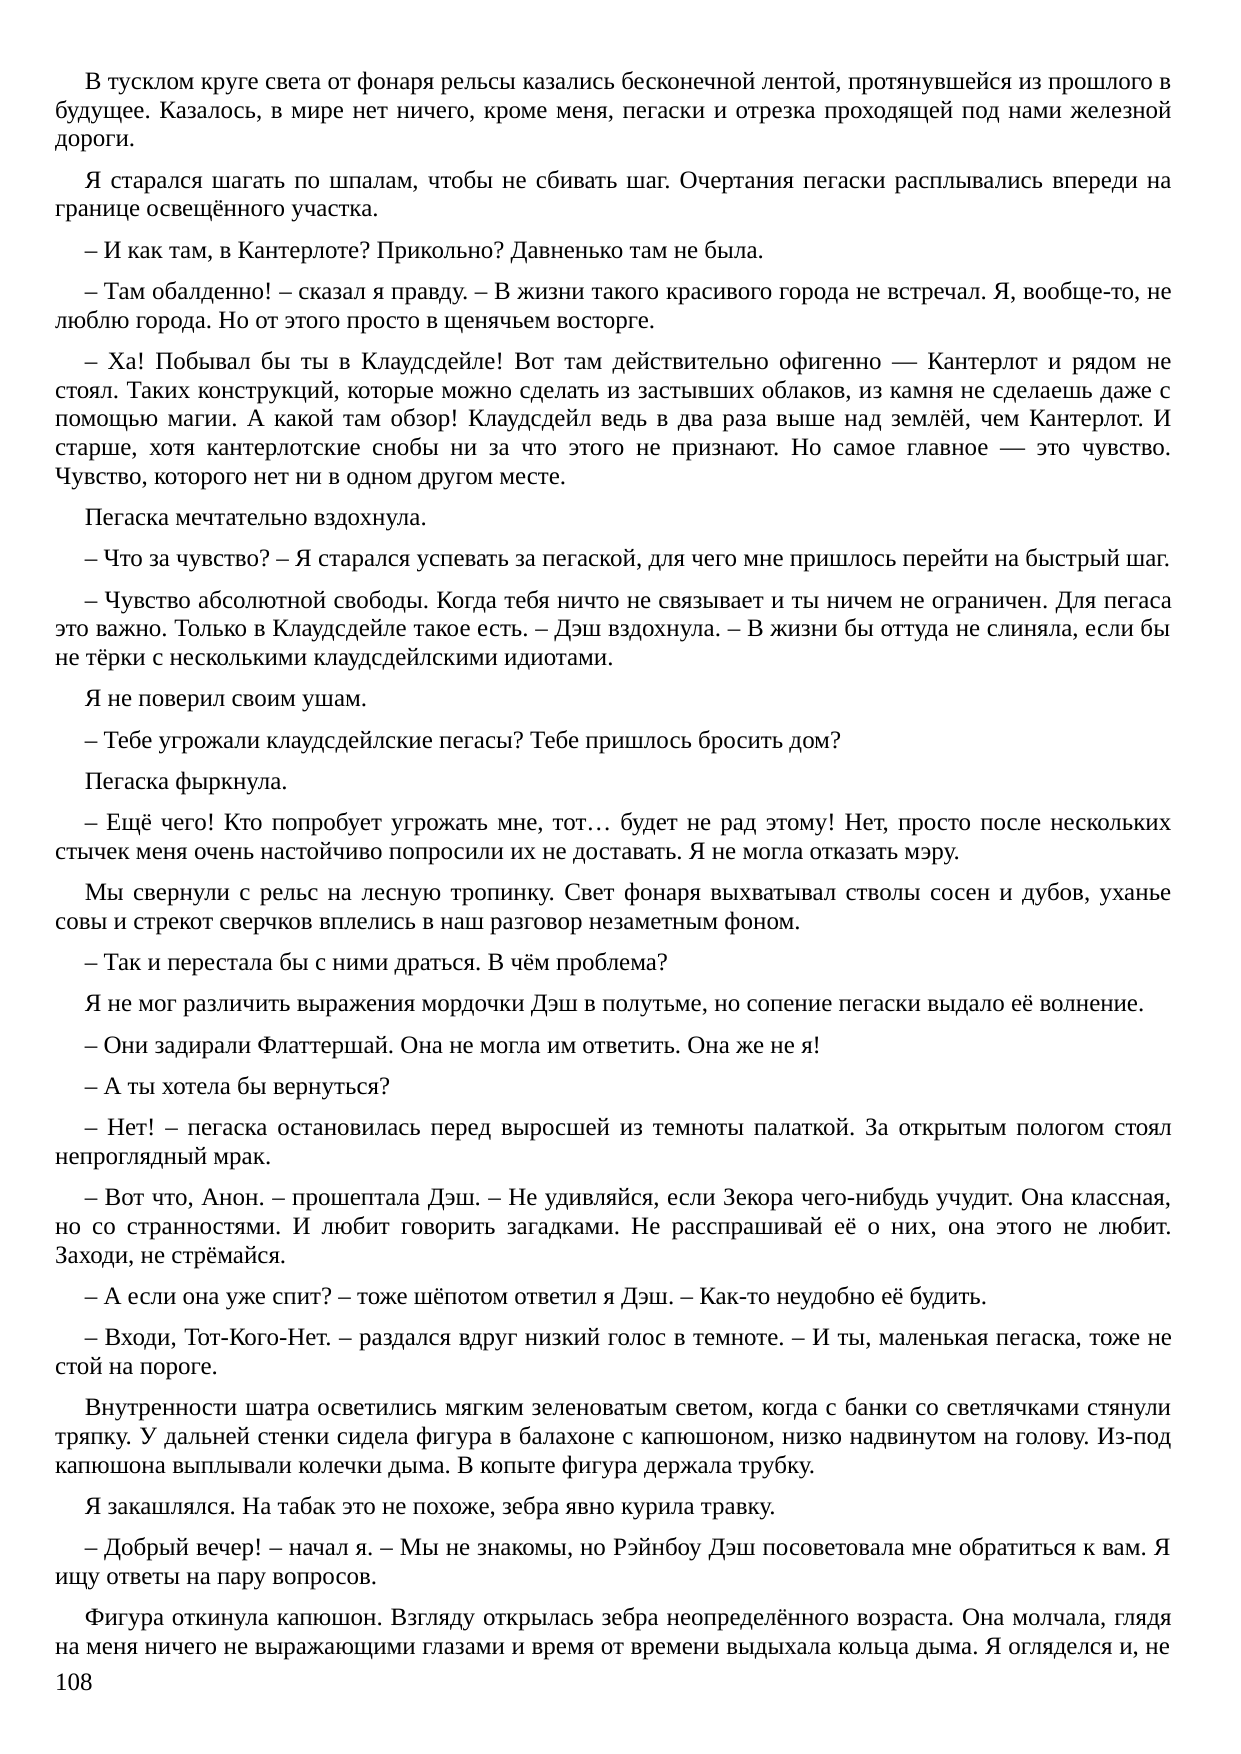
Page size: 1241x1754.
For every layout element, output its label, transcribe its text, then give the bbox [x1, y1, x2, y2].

text – И как там, в Кантерлоте? Прикольно? Давненько там не была. [55, 235, 1173, 263]
text – Чувство абсолютной свободы. Когда тебя ничто не связывает и ты ничем не ограничен. Для пегаса это важно. Только в Клаудсдейле такое есть. – Дэш вздохнула. – В жизни бы оттуда не слиняла, если бы не тёрки с несколькими клаудсдейлскими идиотами. [55, 585, 1173, 671]
text – Там обалденно! – сказал я правду. – В жизни такого красивого города не встречал. Я, вообще-то, не люблю города. Но от этого просто в щенячьем восторге. [55, 276, 1173, 333]
text – Вот что, Анон. – прошептала Дэш. – Не удивляйся, если Зекора чего-нибудь учудит. Она классная, но со странностями. И любит говорить загадками. Не расспрашивай её о них, она этого не любит. Заходи, не стрёмайся. [55, 1182, 1173, 1268]
text – Добрый вечер! – начал я. – Мы не знакомы, но Рэйнбоу Дэш посоветовала мне обратиться к вам. Я ищу ответы на пару вопросов. [55, 1532, 1173, 1590]
text Фигура откинула капюшон. Взгляду открылась зебра неопределённого возраста. Она молчала, глядя на меня ничего не выражающими глазами и время от времени выдыхала кольца дыма. Я огляделся и, не [55, 1602, 1173, 1660]
text – Ха! Побывал бы ты в Клаудсдейле! Вот там действительно офигенно — Кантерлот и рядом не стоял. Таких конструкций, которые можно сделать из застывших облаков, из камня не сделаешь даже с помощью магии. А какой там обзор! Клаудсдейл ведь в два раза выше над землёй, чем Кантерлот. И старше, хотя кантерлотские снобы ни за что этого не признают. Но самое главное — это чувство. Чувство, которого нет ни в одном другом месте. [55, 346, 1173, 490]
text – Что за чувство? – Я старался успевать за пегаской, для чего мне пришлось перейти на быстрый шаг. [55, 543, 1173, 572]
text – Так и перестала бы с ними драться. В чём проблема? [55, 947, 1173, 976]
text Я старался шагать по шпалам, чтобы не сбивать шаг. Очертания пегаски расплывались впереди на границе освещённого участка. [55, 165, 1173, 222]
text Мы свернули с рельс на лесную тропинку. Свет фонаря выхватывал стволы сосен и дубов, уханье совы и стрекот сверчков вплелись в наш разговор незаметным фоном. [55, 877, 1173, 935]
text Пегаска фыркнула. [55, 766, 1173, 795]
text Я не поверил своим ушам. [55, 683, 1173, 712]
text – Они задирали Флаттершай. Она не могла им ответить. Она же не я! [55, 1030, 1173, 1058]
text – Тебе угрожали клаудсдейлские пегасы? Тебе пришлось бросить дом? [55, 725, 1173, 753]
text – А если она уже спит? – тоже шёпотом ответил я Дэш. – Как-то неудобно её будить. [55, 1281, 1173, 1310]
text Пегаска мечтательно вздохнула. [55, 502, 1173, 531]
text Я не мог различить выражения мордочки Дэш в полутьме, но сопение пегаски выдало её волнение. [55, 988, 1173, 1017]
text – Входи, Тот-Кого-Нет. – раздался вдруг низкий голос в темноте. – И ты, маленькая пегаска, тоже не стой на пороге. [55, 1322, 1173, 1380]
text – Нет! – пегаска остановилась перед выросшей из темноты палаткой. За открытым пологом стоял непроглядный мрак. [55, 1112, 1173, 1170]
text – Ещё чего! Кто попробует угрожать мне, тот… будет не рад этому! Нет, просто после нескольких стычек меня очень настойчиво попросили их не доставать. Я не могла отказать мэру. [55, 807, 1173, 865]
text Я закашлялся. На табак это не похоже, зебра явно курила травку. [55, 1491, 1173, 1520]
text Внутренности шатра осветились мягким зеленоватым светом, когда с банки со светлячками стянули тряпку. У дальней стенки сидела фигура в балахоне с капюшоном, низко надвинутом на голову. Из-под капюшона выплывали колечки дыма. В копыте фигура держала трубку. [55, 1392, 1173, 1478]
text – А ты хотела бы вернуться? [55, 1071, 1173, 1100]
text В тусклом круге света от фонаря рельсы казались бесконечной лентой, протянувшейся из прошлого в будущее. Казалось, в мире нет ничего, кроме меня, пегаски и отрезка проходящей под нами железной дороги. [55, 66, 1173, 152]
